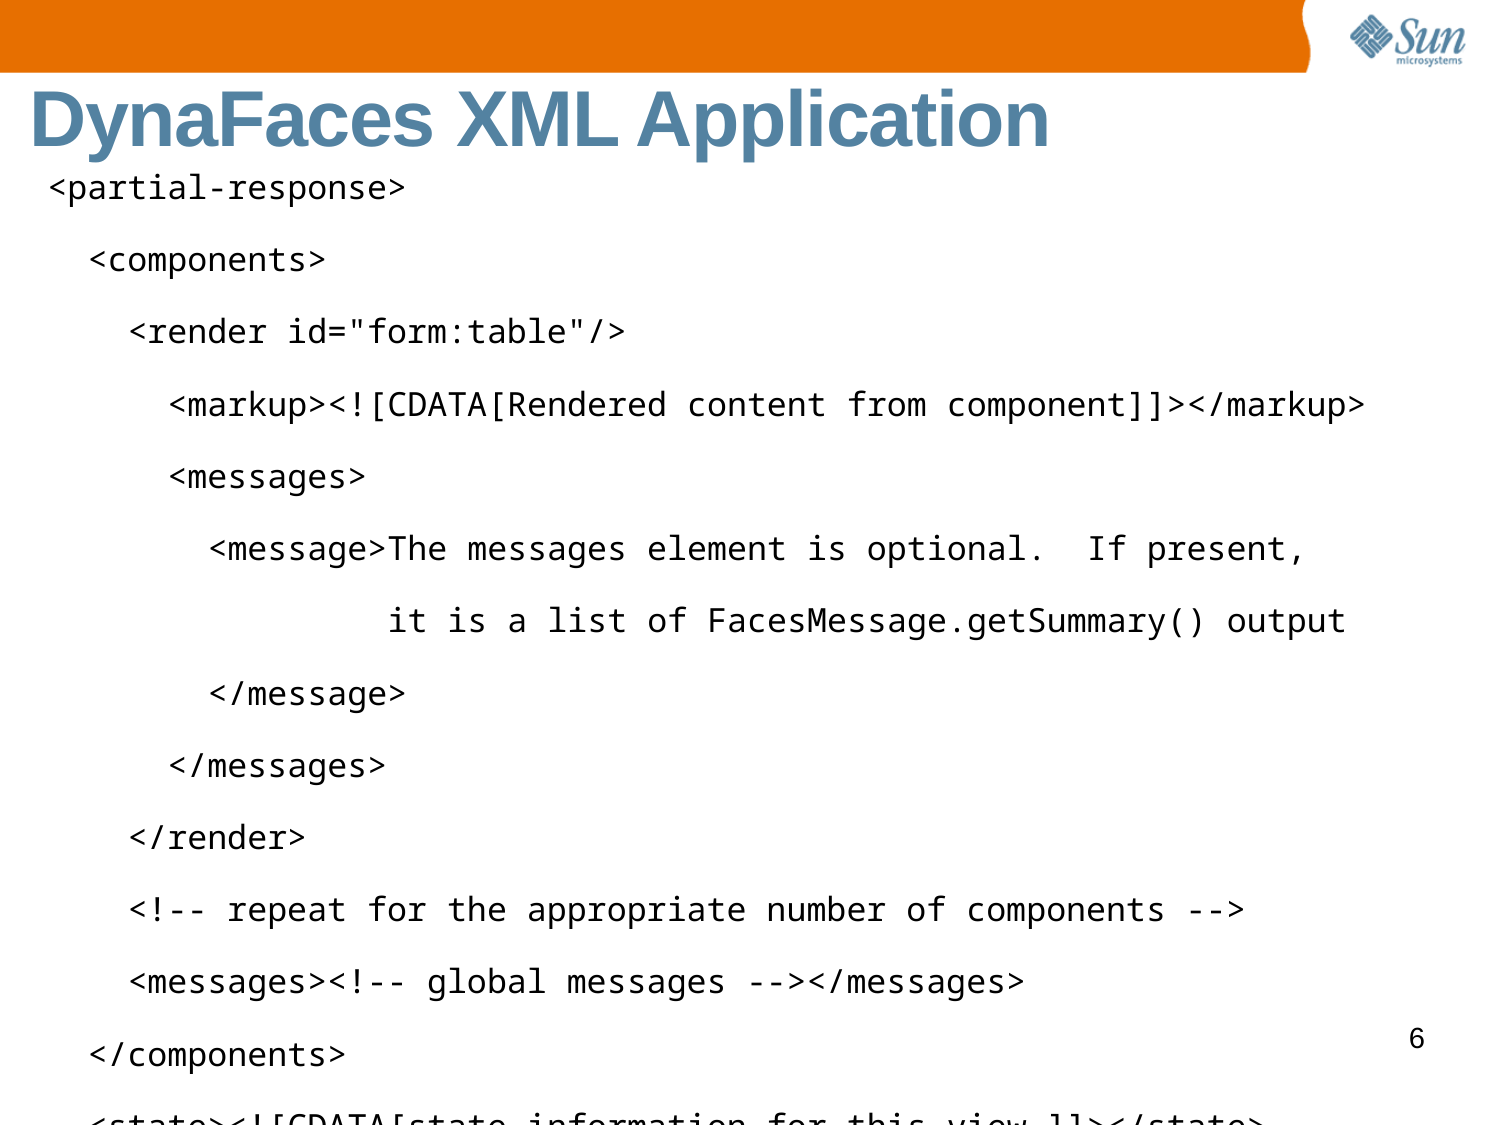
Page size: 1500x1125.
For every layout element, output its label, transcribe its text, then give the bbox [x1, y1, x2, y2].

picture [0, 0, 1500, 75]
list <partial-response> <components> <render id="form:table"/> <markup><![CDATA[Rendered content from component]]></markup> <messages> <message>The messages element is optional. If present, it is a list of FacesMessage.getSummary() output </message> </messages> </render> <!-- repeat for the appropriate number of components --> <messages><!-- global messages --></messages> </components> <state><![CDATA[state information for this view ]]></state> </partial-response> [28, 164, 1464, 1049]
title DynaFaces XML Application [29, 82, 1455, 164]
